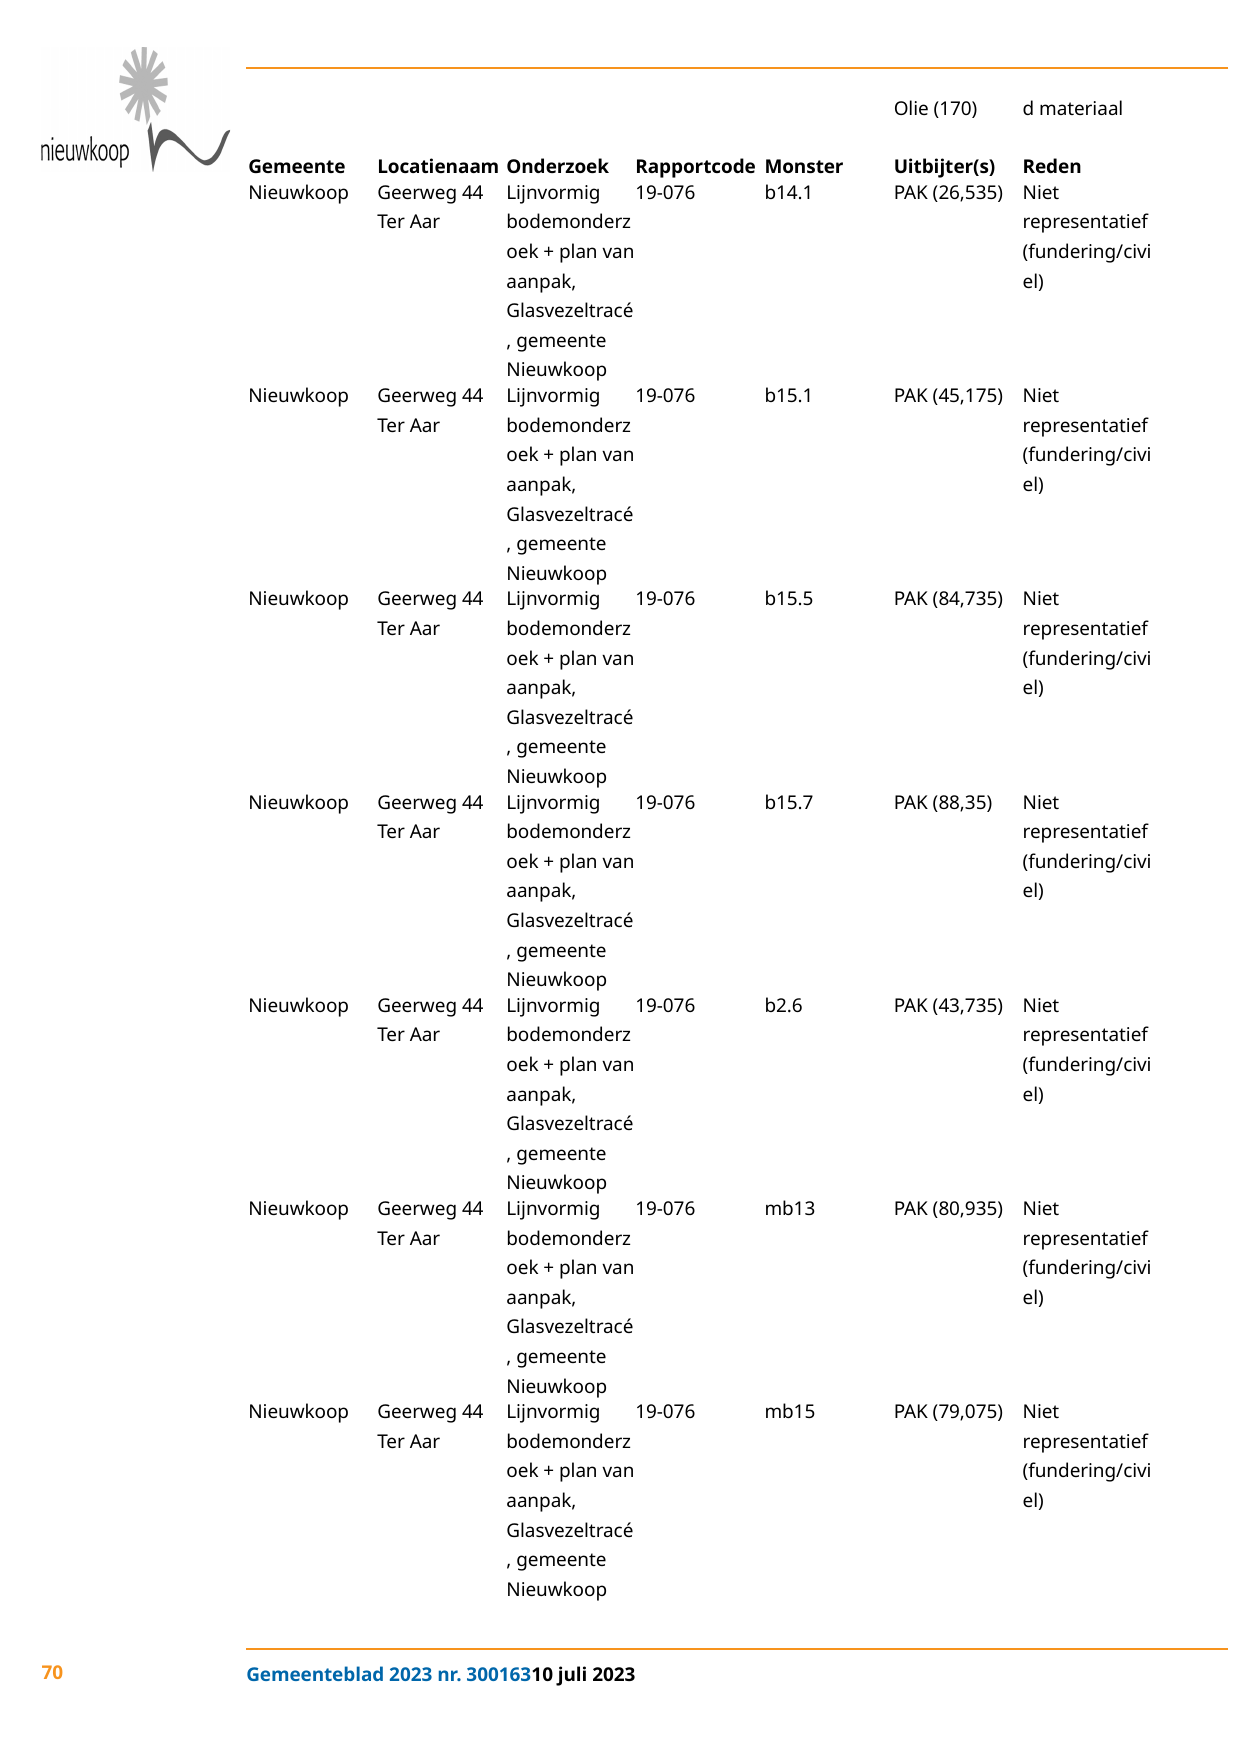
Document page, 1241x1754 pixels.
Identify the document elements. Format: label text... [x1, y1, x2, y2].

table_cell 19-076 [635, 179, 764, 382]
table_cell Nieuwkoop [248, 992, 377, 1195]
table_cell Lijnvormig bodemonderzoek + plan van aanpak, Glasvezeltracé, gemeente Nieuwkoop [506, 383, 635, 586]
table_cell 19-076 [635, 586, 764, 789]
table_cell mb13 [764, 1195, 893, 1398]
table_cell mb15 [764, 1399, 893, 1602]
table_cell Niet representatief (fundering/civiel) [1023, 789, 1152, 992]
table_cell Niet representatief (fundering/civiel) [1023, 586, 1152, 789]
table_cell Geerweg 44 Ter Aar [377, 586, 506, 789]
table_header Gemeente [248, 154, 377, 179]
table_cell 19-076 [635, 1195, 764, 1398]
table_header Locatienaam [377, 154, 506, 179]
picture [41, 47, 231, 172]
table_cell b15.7 [764, 789, 893, 992]
table_cell Niet representatief (fundering/civiel) [1023, 1195, 1152, 1398]
table_cell PAK (84,735) [894, 586, 1022, 789]
table_cell Nieuwkoop [248, 1399, 377, 1602]
table_cell Lijnvormig bodemonderzoek + plan van aanpak, Glasvezeltracé, gemeente Nieuwkoop [506, 586, 635, 789]
table_cell Nieuwkoop [248, 1195, 377, 1398]
table_cell [635, 95, 764, 121]
table_cell Nieuwkoop [248, 179, 377, 382]
table_cell Niet representatief (fundering/civiel) [1023, 992, 1152, 1195]
table_cell Lijnvormig bodemonderzoek + plan van aanpak, Glasvezeltracé, gemeente Nieuwkoop [506, 1195, 635, 1398]
table_header Onderzoek [506, 154, 635, 179]
table_cell Niet representatief (fundering/civiel) [1023, 1399, 1152, 1602]
table_cell [248, 95, 377, 121]
table_cell Lijnvormig bodemonderzoek + plan van aanpak, Glasvezeltracé, gemeente Nieuwkoop [506, 992, 635, 1195]
table_cell b15.5 [764, 586, 893, 789]
table_cell Niet representatief (fundering/civiel) [1023, 179, 1152, 382]
table_cell 19-076 [635, 789, 764, 992]
table_cell Geerweg 44 Ter Aar [377, 1399, 506, 1602]
table_cell Geerweg 44 Ter Aar [377, 789, 506, 992]
table_cell b2.6 [764, 992, 893, 1195]
table_cell Niet representatief (fundering/civiel) [1023, 383, 1152, 586]
table_cell Lijnvormig bodemonderzoek + plan van aanpak, Glasvezeltracé, gemeente Nieuwkoop [506, 789, 635, 992]
table_cell b15.1 [764, 383, 893, 586]
table_cell [377, 95, 506, 121]
table_header Uitbijter(s) [894, 154, 1022, 179]
table_cell 19-076 [635, 992, 764, 1195]
table_header Reden [1023, 154, 1152, 179]
table_cell Geerweg 44 Ter Aar [377, 179, 506, 382]
table_cell PAK (26,535) [894, 179, 1022, 382]
table_cell 19-076 [635, 1399, 764, 1602]
table_cell d materiaal [1023, 95, 1152, 121]
table_cell Olie (170) [894, 95, 1022, 121]
table_cell [506, 95, 635, 121]
table_cell Geerweg 44 Ter Aar [377, 992, 506, 1195]
table_cell Geerweg 44 Ter Aar [377, 1195, 506, 1398]
table_cell Lijnvormig bodemonderzoek + plan van aanpak, Glasvezeltracé, gemeente Nieuwkoop [506, 1399, 635, 1602]
table_cell PAK (80,935) [894, 1195, 1022, 1398]
table_cell PAK (88,35) [894, 789, 1022, 992]
table_header Monster [764, 154, 893, 179]
table_cell PAK (43,735) [894, 992, 1022, 1195]
table_cell Lijnvormig bodemonderzoek + plan van aanpak, Glasvezeltracé, gemeente Nieuwkoop [506, 179, 635, 382]
table_cell Nieuwkoop [248, 586, 377, 789]
table_cell Geerweg 44 Ter Aar [377, 383, 506, 586]
table_cell 19-076 [635, 383, 764, 586]
table_cell Nieuwkoop [248, 383, 377, 586]
table_cell [764, 95, 893, 121]
table_cell Nieuwkoop [248, 789, 377, 992]
table_cell PAK (79,075) [894, 1399, 1022, 1602]
table_cell b14.1 [764, 179, 893, 382]
table_cell PAK (45,175) [894, 383, 1022, 586]
table_header Rapportcode [635, 154, 764, 179]
